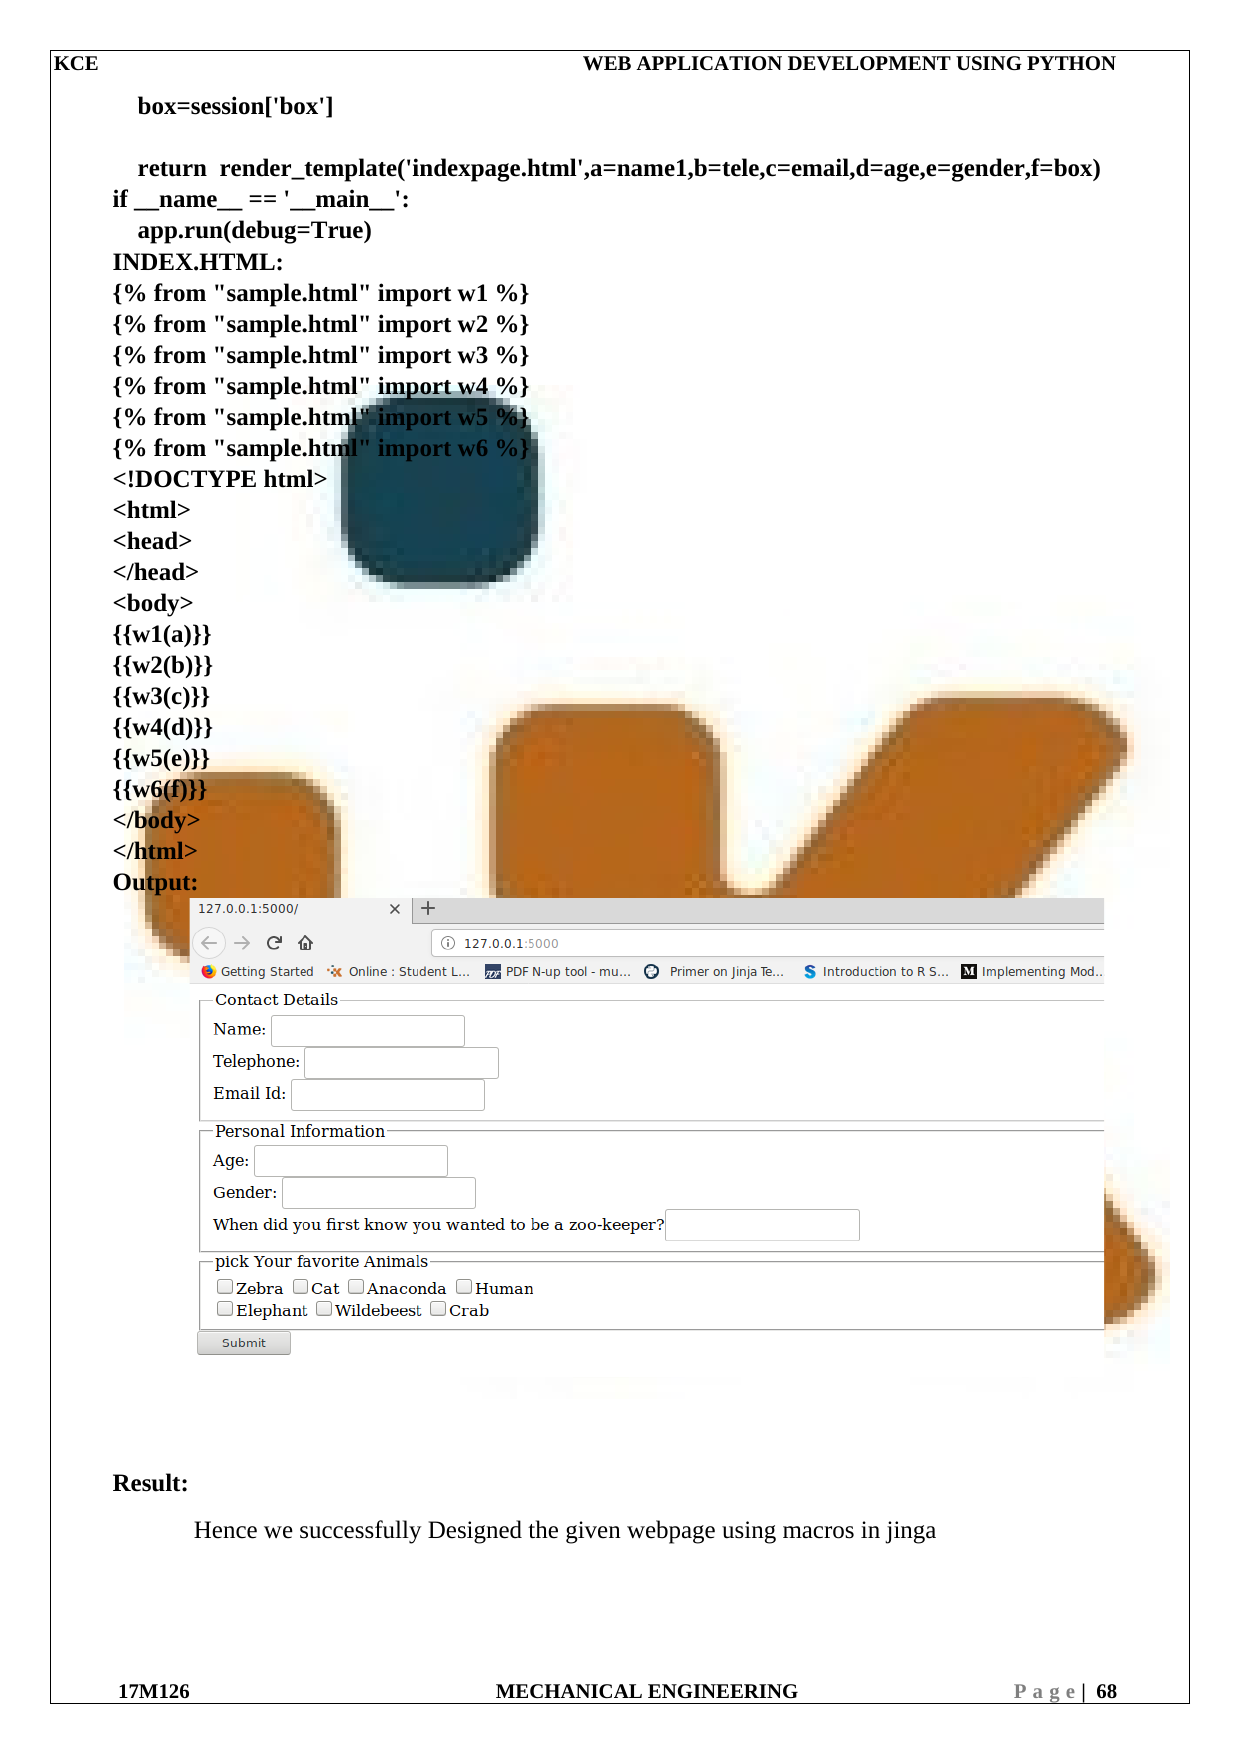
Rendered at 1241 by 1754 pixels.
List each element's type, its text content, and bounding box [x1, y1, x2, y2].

text {% from "sample.html" import w3 %} [112, 340, 1181, 368]
text Output: [112, 867, 1181, 896]
text <!DOCTYPE html> [112, 464, 1181, 493]
text {% from "sample.html" import w6 %} [112, 433, 1181, 462]
text {% from "sample.html" import w1 %} [112, 278, 1181, 306]
picture [124, 896, 1170, 1399]
text </body> [112, 805, 1181, 834]
text <head> [112, 526, 1181, 555]
text if __name__ == '__main__': [112, 184, 1181, 213]
text Hence we successfully Designed the given webpage using macros in jinga [112, 1516, 1181, 1544]
text {{w5(e)}} [112, 743, 1181, 772]
text Result: [112, 1468, 1181, 1497]
text {{w1(a)}} [112, 619, 1181, 648]
text {{w3(c)}} [112, 681, 1181, 710]
text </html> [112, 836, 1181, 865]
text <body> [112, 588, 1181, 617]
text {{w2(b)}} [112, 650, 1181, 679]
text {% from "sample.html" import w4 %} [112, 371, 1181, 399]
text </head> [112, 557, 1181, 586]
text {{w6(f)}} [112, 774, 1181, 803]
text {% from "sample.html" import w5 %} [112, 402, 1181, 431]
text return render_template('indexpage.html',a=name1,b=tele,c=email,d=age,e=gender,f=box) [112, 153, 1181, 182]
text INDEX.HTML: [112, 247, 1181, 275]
text {{w4(d)}} [112, 712, 1181, 741]
text {% from "sample.html" import w2 %} [112, 309, 1181, 337]
text <html> [112, 495, 1181, 524]
text app.run(debug=True) [112, 216, 1181, 244]
text box=session['box'] [112, 91, 1181, 120]
